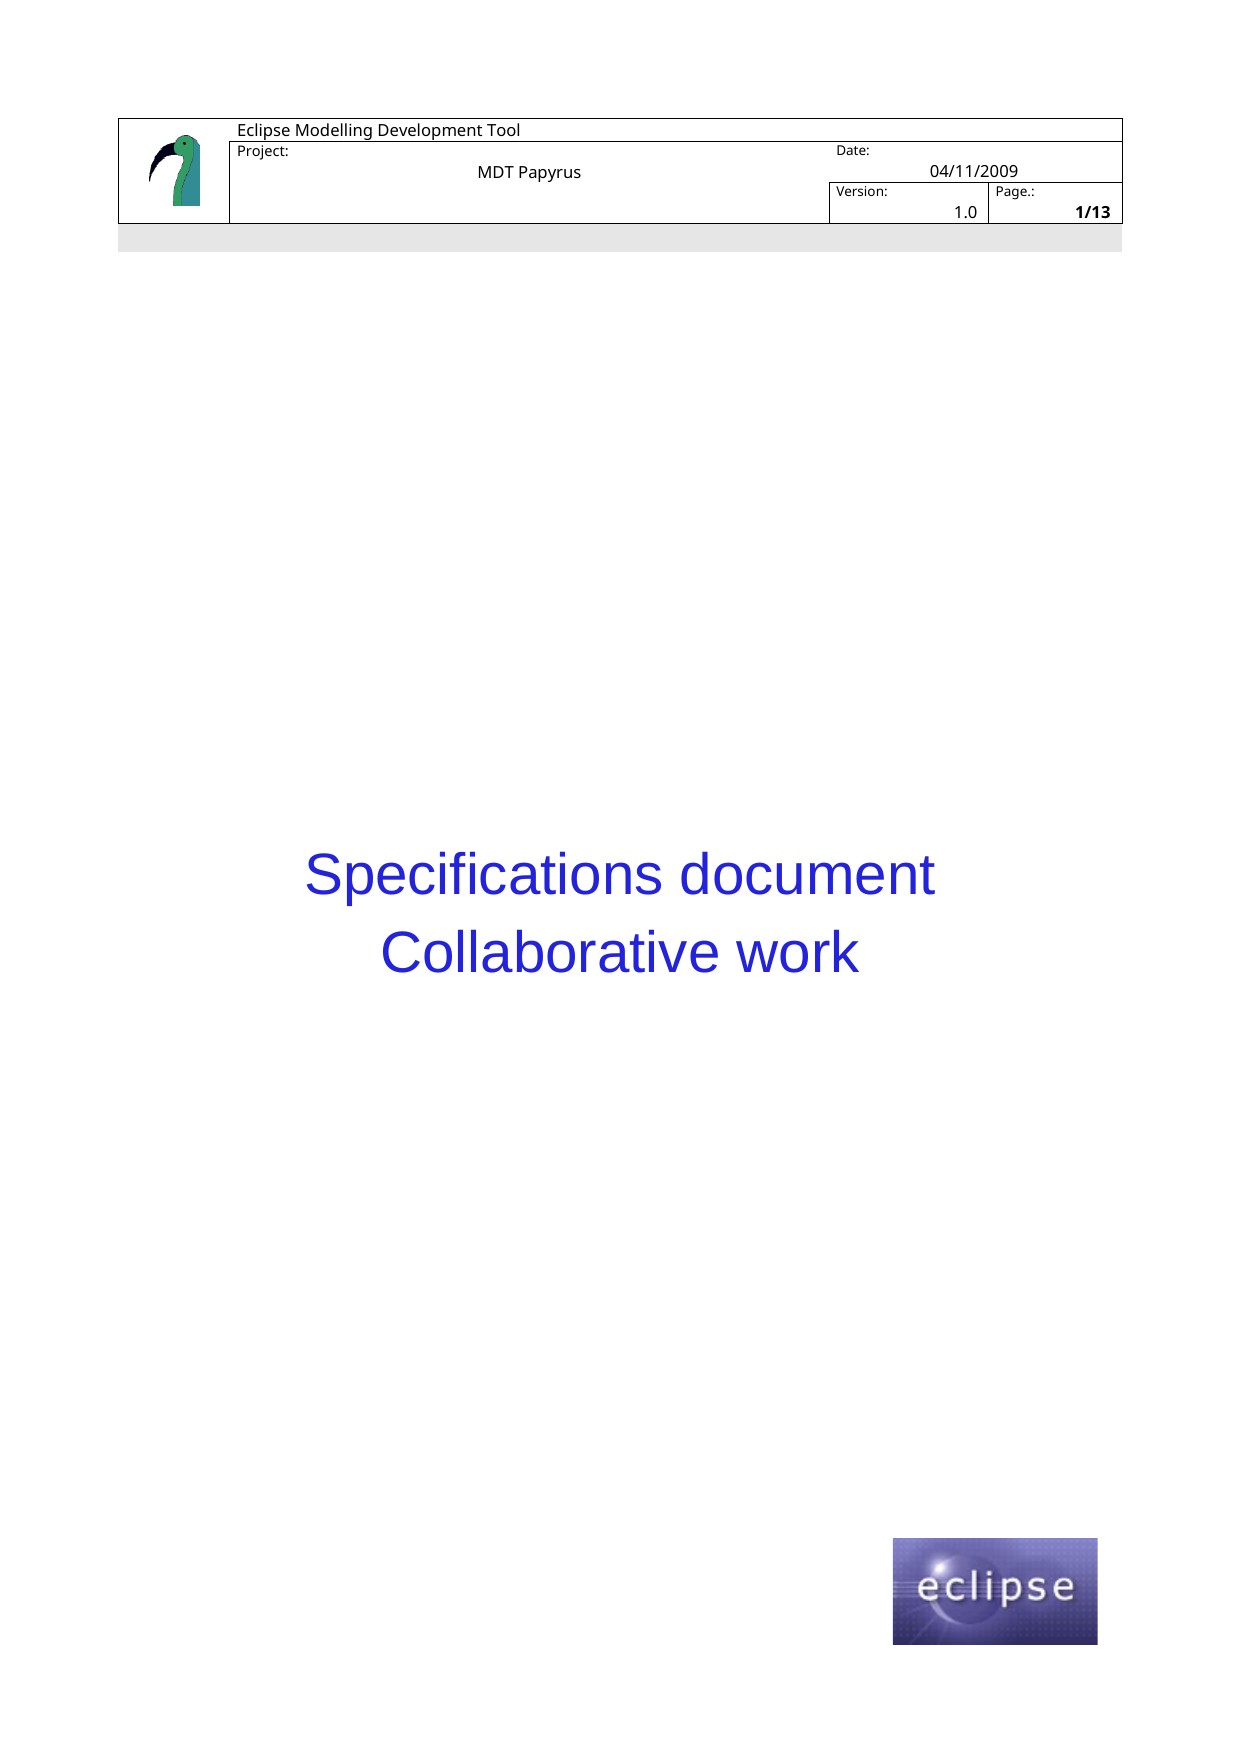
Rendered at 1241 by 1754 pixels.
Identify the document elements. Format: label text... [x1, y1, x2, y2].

picture [892, 1538, 1098, 1645]
text Specifications document [118, 842, 1122, 907]
picture [147, 133, 201, 209]
text Collaborative work [118, 919, 1122, 985]
